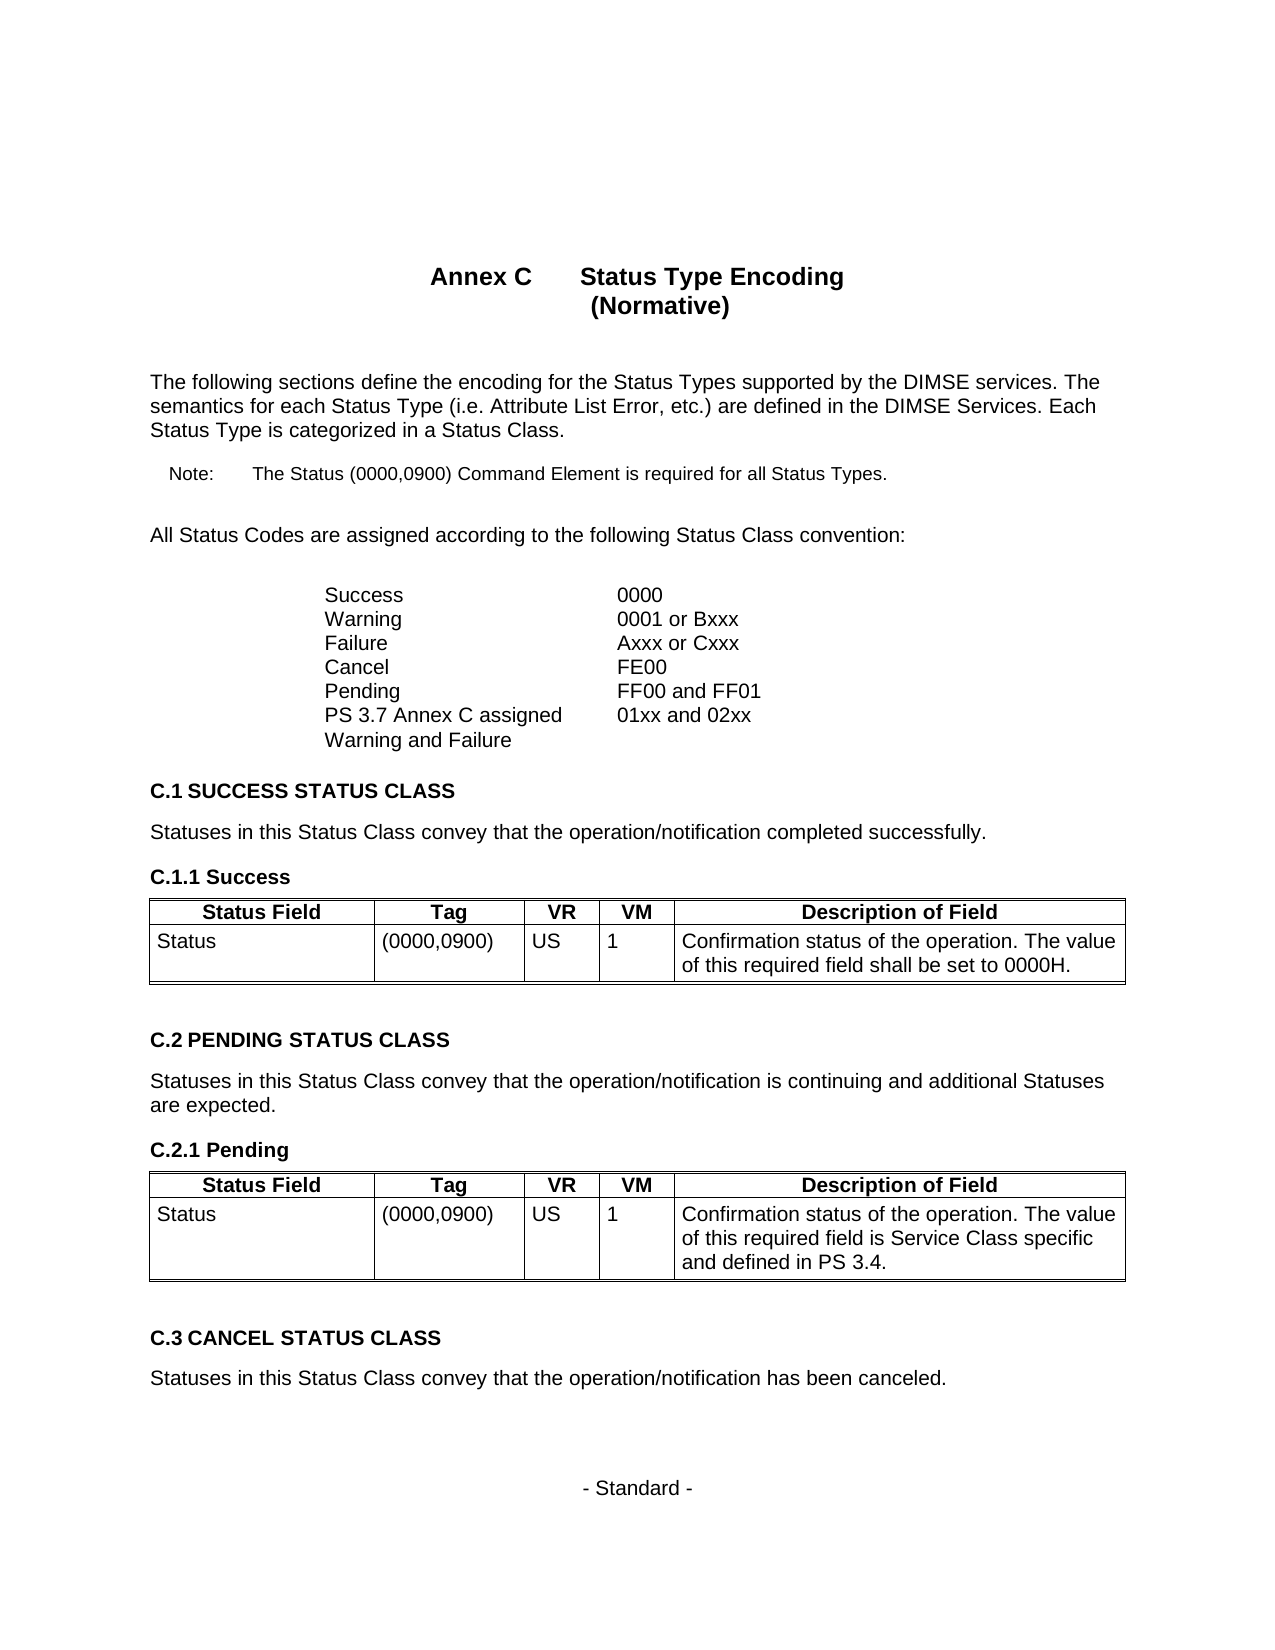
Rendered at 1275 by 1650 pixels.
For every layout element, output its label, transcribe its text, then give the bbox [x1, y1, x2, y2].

table_header Description of Field [675, 1174, 1125, 1197]
table_cell Confirmation status of the operation. The value of this required field shall be set to 0000H. [675, 925, 1125, 981]
table_cell Axxx or Cxxx [606, 631, 962, 655]
table_header Status Field [150, 901, 374, 924]
table_cell US [525, 1198, 599, 1278]
table_header VM [600, 1174, 674, 1197]
table_cell 0001 or Bxxx [606, 607, 962, 631]
table_cell Pending [313, 679, 606, 703]
subtitle C.3 Cancel Status Class [150, 1326, 1125, 1350]
text Statuses in this Status Class convey that the operation/notification completed successfully. [150, 820, 1125, 844]
table_header Tag [375, 1174, 524, 1197]
table_cell 01xx and 02xx [606, 704, 962, 752]
table_cell Status [150, 1198, 374, 1278]
subtitle C.1 Success Status Class [150, 779, 1125, 803]
text Statuses in this Status Class convey that the operation/notification has been canceled. [150, 1366, 1125, 1390]
table_cell US [525, 925, 599, 981]
table_cell 1 [600, 925, 674, 981]
table_cell Failure [313, 631, 606, 655]
table_cell Warning [313, 607, 606, 631]
table_header VR [525, 901, 599, 924]
text Statuses in this Status Class convey that the operation/notification is continuing and additional Statuses are expected. [150, 1069, 1125, 1117]
table_cell (0000,0900) [375, 1198, 524, 1278]
table_cell PS 3.7 Annex C assigned Warning and Failure [313, 704, 606, 752]
subtitle C.1.1 Success [150, 865, 1125, 889]
table_cell Status [150, 925, 374, 981]
table_cell (0000,0900) [375, 925, 524, 981]
table_cell FF00 and FF01 [606, 679, 962, 703]
text The following sections define the encoding for the Status Types supported by the DIMSE services. The semantics for each Status Type (i.e. Attribute List Error, etc.) are defined in the DIMSE Services. Each Status Type is categorized in a Status Class. [150, 370, 1125, 442]
table_header Success [313, 583, 606, 607]
table_header Description of Field [675, 901, 1125, 924]
table_header Status Field [150, 1174, 374, 1197]
text Note: The Status (0000,0900) Command Element is required for all Status Types. [169, 463, 1125, 484]
subtitle C.2.1 Pending [150, 1138, 1125, 1162]
table_cell Cancel [313, 655, 606, 679]
table_header VR [525, 1174, 599, 1197]
table_cell FE00 [606, 655, 962, 679]
table_header Tag [375, 901, 524, 924]
table_header VM [600, 901, 674, 924]
text All Status Codes are assigned according to the following Status Class convention: [150, 522, 1125, 547]
table_header 0000 [606, 583, 962, 607]
table_cell Confirmation status of the operation. The value of this required field is Service Class specific and defined in PS 3.4. [675, 1198, 1125, 1278]
table_cell 1 [600, 1198, 674, 1278]
subtitle Annex C Status Type Encoding (Normative) [150, 262, 1125, 320]
subtitle C.2 Pending Status Class [150, 1028, 1125, 1052]
